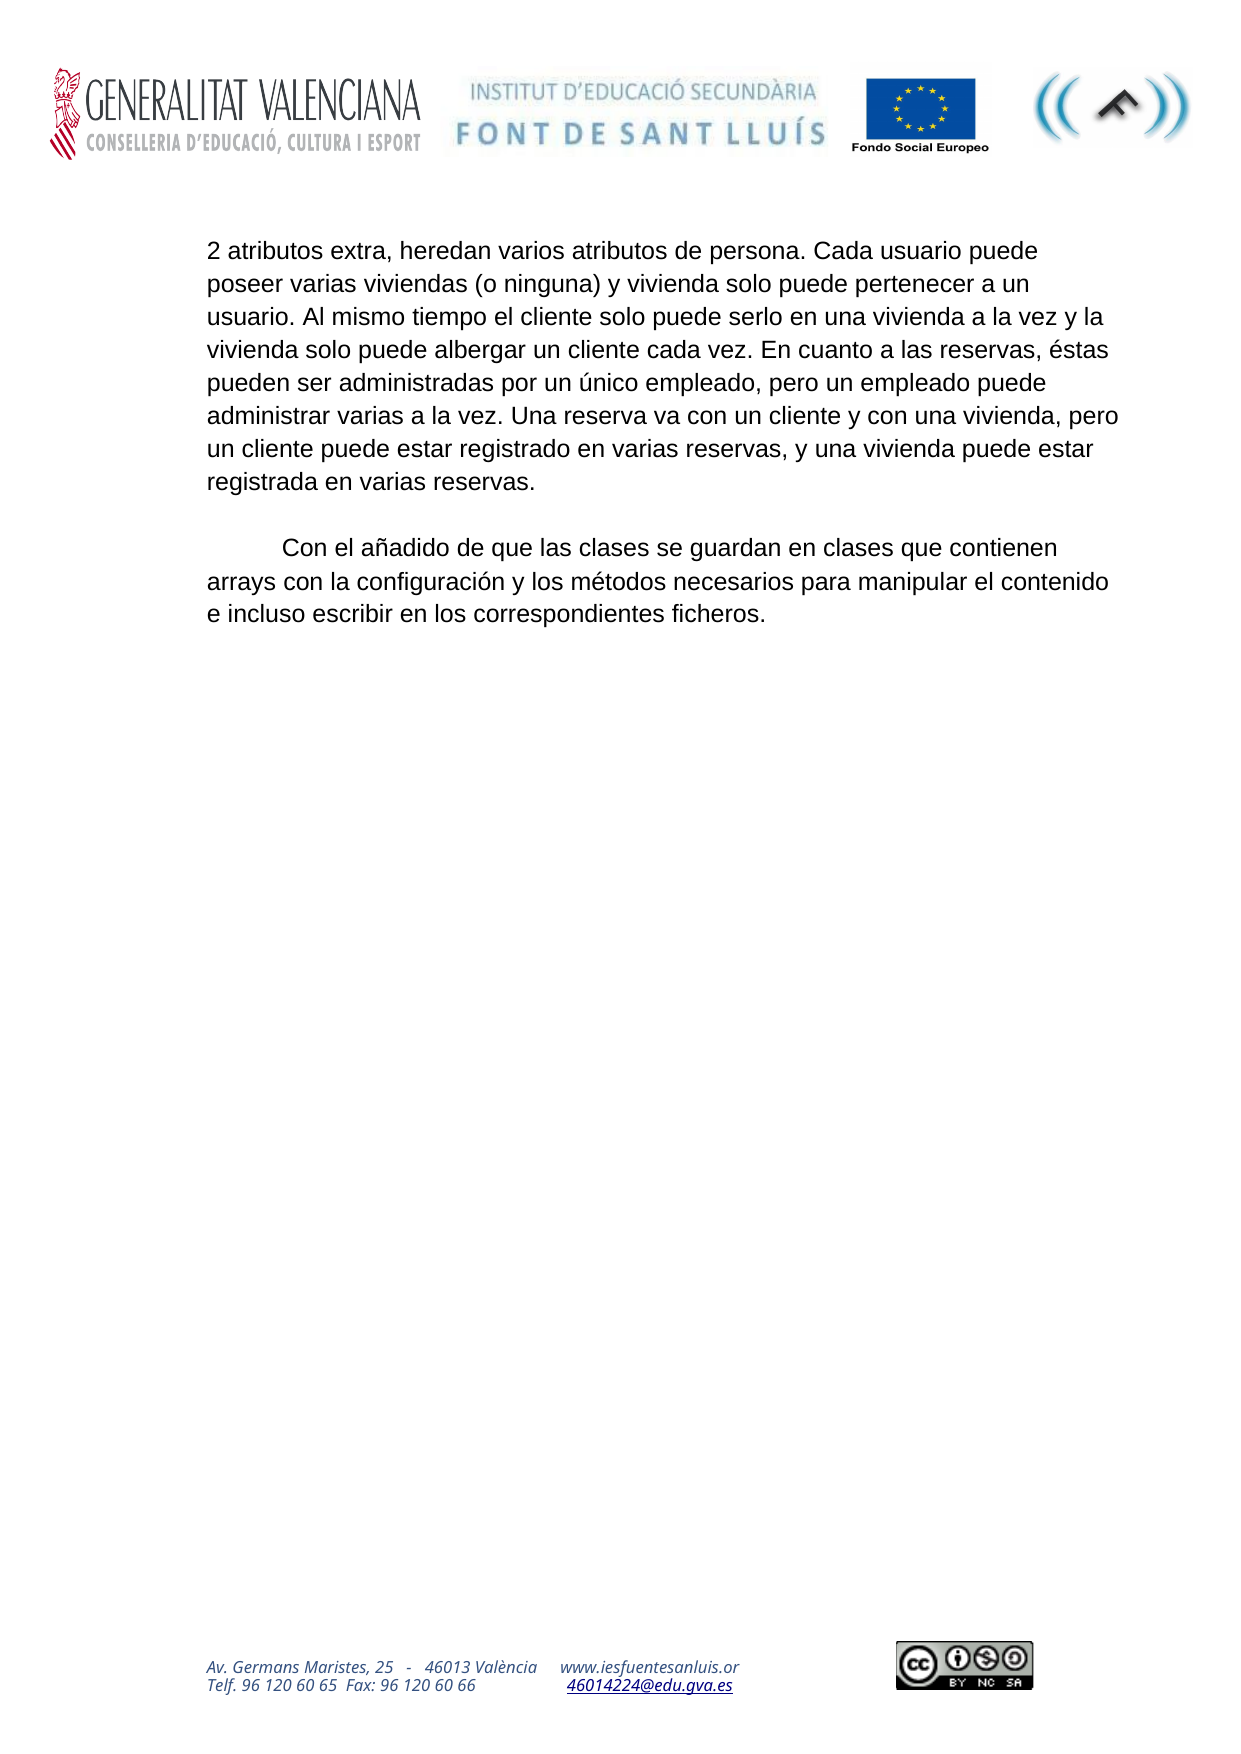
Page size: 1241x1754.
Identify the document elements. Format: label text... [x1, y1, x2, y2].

picture [46, 66, 424, 162]
picture [849, 61, 993, 157]
picture [896, 1641, 1034, 1690]
picture [440, 66, 829, 157]
text 2 atributos extra, heredan varios atributos de persona. Cada usuario puede poseer varias viviendas (o ninguna) y vivienda solo puede pertenecer a un usuario. Al mismo tiempo el cliente solo puede serlo en una vivienda a la vez y la vivienda solo puede albergar un cliente cada vez. En cuanto a las reservas, éstas pueden ser administradas por un único empleado, pero un empleado puede administrar varias a la vez. Una reserva va con un cliente y con una vivienda, pero un cliente puede estar registrado en varias reservas, y una vivienda puede estar registrada en varias reservas. [207, 236, 1122, 496]
text Con el añadido de que las clases se guardan en clases que contienen arrays con la configuración y los métodos necesarios para manipular el contenido e incluso escribir en los correspondientes ficheros. [207, 533, 1122, 628]
picture [1032, 67, 1194, 148]
